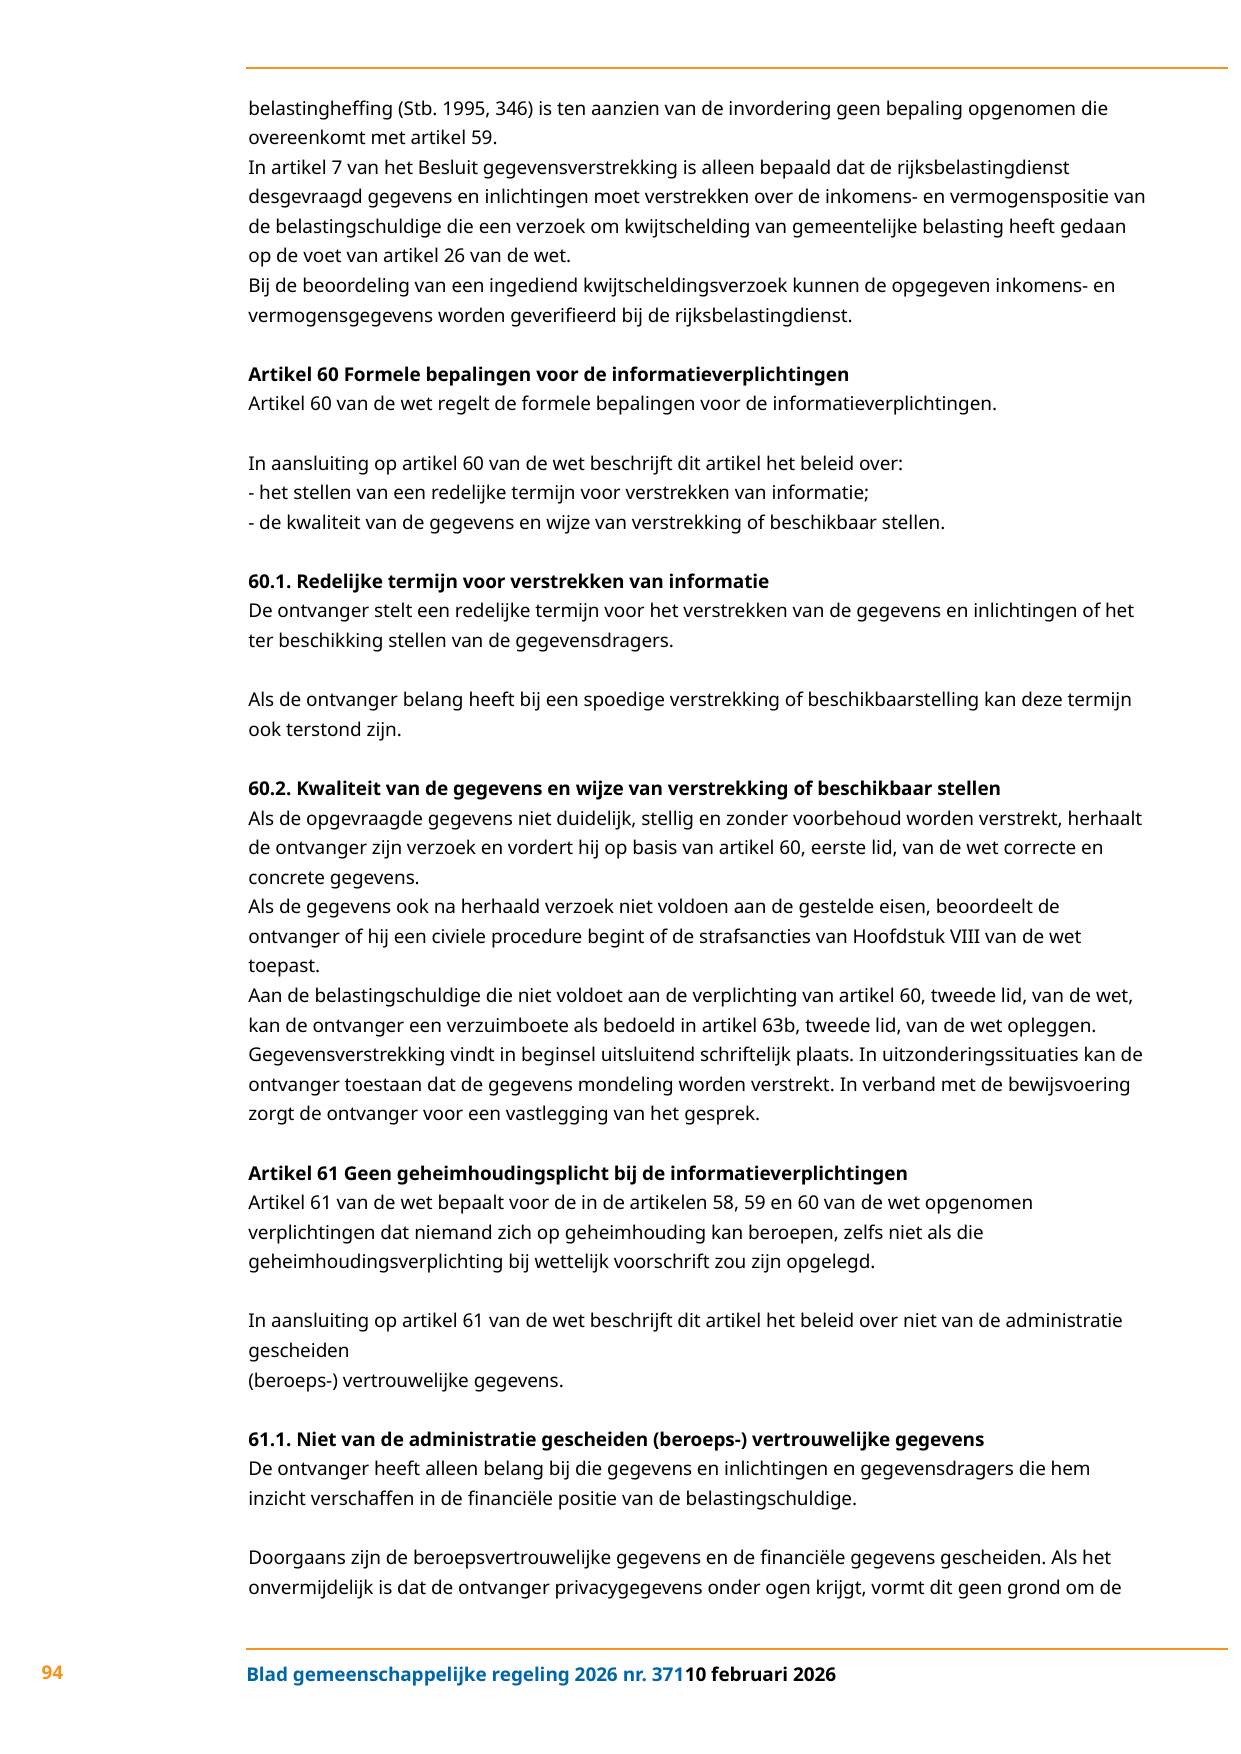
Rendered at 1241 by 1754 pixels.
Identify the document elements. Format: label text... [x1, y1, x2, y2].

text Bij de beoordeling van een ingediend kwijtscheldingsverzoek kunnen de opgegeven inkomens- en vermogensgegevens worden geverifieerd bij de rijksbelastingdienst. [248, 272, 1152, 328]
text Artikel 60 Formele bepalingen voor de informatieverplichtingen [248, 361, 1152, 387]
text Artikel 60 van de wet regelt de formele bepalingen voor de informatieverplichtingen. [248, 391, 1152, 416]
text Als de gegevens ook na herhaald verzoek niet voldoen aan de gestelde eisen, beoordeelt de ontvanger of hij een civiele procedure begint of de strafsancties van Hoofdstuk VIII van de wet toepast. [248, 893, 1152, 978]
text Als de opgevraagde gegevens niet duidelijk, stellig en zonder voorbehoud worden verstrekt, herhaalt de ontvanger zijn verzoek en vordert hij op basis van artikel 60, eerste lid, van de wet correcte en concrete gegevens. [248, 805, 1152, 890]
text Aan de belastingschuldige die niet voldoet aan de verplichting van artikel 60, tweede lid, van de wet, kan de ontvanger een verzuimboete als bedoeld in artikel 63b, tweede lid, van de wet opleggen. [248, 982, 1152, 1038]
text De ontvanger heeft alleen belang bij die gegevens en inlichtingen en gegevensdragers die hem inzicht verschaffen in de financiële positie van de belastingschuldige. [248, 1456, 1152, 1511]
text - de kwaliteit van de gegevens en wijze van verstrekking of beschikbaar stellen. [248, 509, 1152, 535]
text 60.1. Redelijke termijn voor verstrekken van informatie [248, 568, 1152, 594]
text - het stellen van een redelijke termijn voor verstrekken van informatie; [248, 479, 1152, 505]
text De ontvanger stelt een redelijke termijn voor het verstrekken van de gegevens en inlichtingen of het ter beschikking stellen van de gegevensdragers. [248, 598, 1152, 653]
text In aansluiting op artikel 61 van de wet beschrijft dit artikel het beleid over niet van de administratie gescheiden [248, 1308, 1152, 1363]
text Artikel 61 van de wet bepaalt voor de in de artikelen 58, 59 en 60 van de wet opgenomen verplichtingen dat niemand zich op geheimhouding kan beroepen, zelfs niet als die geheimhoudingsverplichting bij wettelijk voorschrift zou zijn opgelegd. [248, 1189, 1152, 1274]
text 61.1. Niet van de administratie gescheiden (beroeps-) vertrouwelijke gegevens [248, 1426, 1152, 1452]
text Als de ontvanger belang heeft bij een spoedige verstrekking of beschikbaarstelling kan deze termijn ook terstond zijn. [248, 686, 1152, 742]
picture [41, 47, 231, 172]
text 60.2. Kwaliteit van de gegevens en wijze van verstrekking of beschikbaar stellen [248, 775, 1152, 801]
text In artikel 7 van het Besluit gegevensverstrekking is alleen bepaald dat de rijksbelastingdienst desgevraagd gegevens en inlichtingen moet verstrekken over de inkomens- en vermogenspositie van de belastingschuldige die een verzoek om kwijtschelding van gemeentelijke belasting heeft gedaan op de voet van artikel 26 van de wet. [248, 154, 1152, 268]
text belastingheffing (Stb. 1995, 346) is ten aanzien van de invordering geen bepaling opgenomen die overeenkomt met artikel 59. [248, 95, 1152, 150]
text Gegevensverstrekking vindt in beginsel uitsluitend schriftelijk plaats. In uitzonderingssituaties kan de ontvanger toestaan dat de gegevens mondeling worden verstrekt. In verband met de bewijsvoering zorgt de ontvanger voor een vastlegging van het gesprek. [248, 1041, 1152, 1126]
text Doorgaans zijn de beroepsvertrouwelijke gegevens en de financiële gegevens gescheiden. Als het onvermijdelijk is dat de ontvanger privacygegevens onder ogen krijgt, vormt dit geen grond om de [248, 1544, 1152, 1600]
text In aansluiting op artikel 60 van de wet beschrijft dit artikel het beleid over: [248, 450, 1152, 476]
text (beroeps-) vertrouwelijke gegevens. [248, 1367, 1152, 1393]
text Artikel 61 Geen geheimhoudingsplicht bij de informatieverplichtingen [248, 1160, 1152, 1186]
